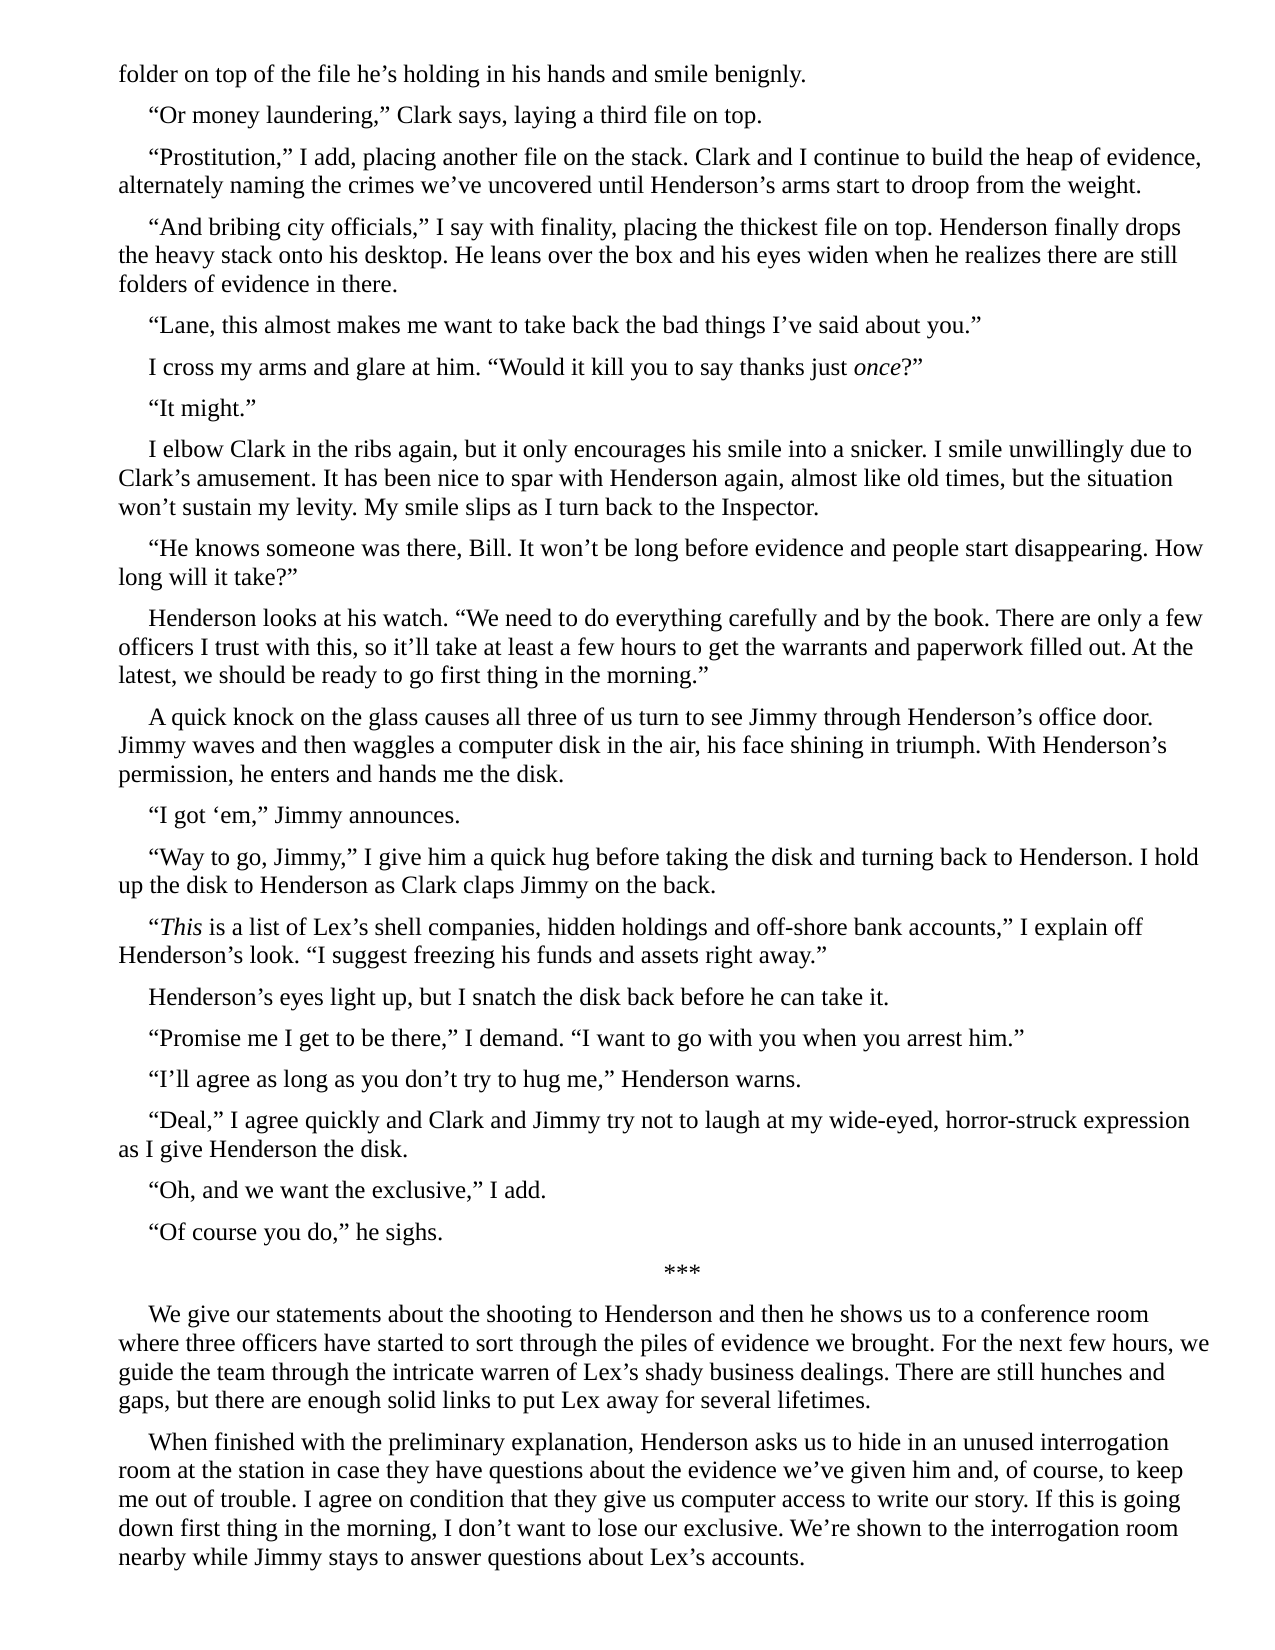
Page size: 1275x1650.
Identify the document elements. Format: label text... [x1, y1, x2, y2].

text Henderson’s eyes light up, but I snatch the disk back before he can take it. [118, 982, 1216, 1010]
text folder on top of the file he’s holding in his hands and smile benignly. [118, 59, 1216, 88]
text “And bribing city officials,” I say with finality, placing the thickest file on top. Henderson finally drops the heavy stack onto his desktop. He leans over the box and his eyes widen when he realizes there are still folders of evidence in there. [118, 212, 1216, 298]
text “It might.” [118, 393, 1216, 422]
text “This is a list of Lex’s shell companies, hidden holdings and off-shore bank accounts,” I explain off Henderson’s look. “I suggest freezing his funds and assets right away.” [118, 912, 1216, 969]
text Henderson looks at his watch. “We need to do everything carefully and by the book. There are only a few officers I trust with this, so it’ll take at least a few hours to get the warrants and paperwork filled out. At the latest, we should be ready to go first thing in the morning.” [118, 603, 1216, 689]
text “Promise me I get to be there,” I demand. “I want to go with you when you arrest him.” [118, 1023, 1216, 1052]
text When finished with the preliminary explanation, Henderson asks us to hide in an unused interrogation room at the station in case they have questions about the evidence we’ve given him and, of course, to keep me out of trouble. I agree on condition that they give us computer access to write our story. If this is going down first thing in the morning, I don’t want to lose our exclusive. We’re shown to the interrogation room nearby while Jimmy stays to answer questions about Lex’s accounts. [118, 1427, 1216, 1570]
text “Deal,” I agree quickly and Clark and Jimmy try not to laugh at my wide-eyed, horror-struck expression as I give Henderson the disk. [118, 1105, 1216, 1163]
text “Lane, this almost makes me want to take back the bad things I’ve said about you.” [118, 310, 1216, 339]
text I elbow Clark in the ribs again, but it only encourages his smile into a snicker. I smile unwillingly due to Clark’s amusement. It has been nice to spar with Henderson again, almost like old times, but the situation won’t sustain my levity. My smile slips as I turn back to the Inspector. [118, 434, 1216, 520]
text “I’ll agree as long as you don’t try to hug me,” Henderson warns. [118, 1064, 1216, 1093]
text “He knows someone was there, Bill. It won’t be long before evidence and people start disappearing. How long will it take?” [118, 533, 1216, 590]
text “Or money laundering,” Clark says, laying a third file on top. [118, 100, 1216, 129]
text *** [118, 1258, 1216, 1287]
text “Oh, and we want the exclusive,” I add. [118, 1175, 1216, 1204]
text “I got ‘em,” Jimmy announces. [118, 800, 1216, 829]
text I cross my arms and glare at him. “Would it kill you to say thanks just once?” [118, 352, 1216, 380]
text “Way to go, Jimmy,” I give him a quick hug before taking the disk and turning back to Henderson. I hold up the disk to Henderson as Clark claps Jimmy on the back. [118, 842, 1216, 899]
text “Prostitution,” I add, placing another file on the stack. Clark and I continue to build the heap of evidence, alternately naming the crimes we’ve uncovered until Henderson’s arms start to droop from the weight. [118, 142, 1216, 199]
text We give our statements about the shooting to Henderson and then he shows us to a conference room where three officers have started to sort through the piles of evidence we brought. For the next few hours, we guide the team through the intricate warren of Lex’s shady business dealings. There are still hunches and gaps, but there are enough solid links to put Lex away for several lifetimes. [118, 1299, 1216, 1414]
text A quick knock on the glass causes all three of us turn to see Jimmy through Henderson’s office door. Jimmy waves and then waggles a computer disk in the air, his face shining in triumph. With Henderson’s permission, he enters and hands me the disk. [118, 702, 1216, 788]
text “Of course you do,” he sighs. [118, 1217, 1216, 1245]
